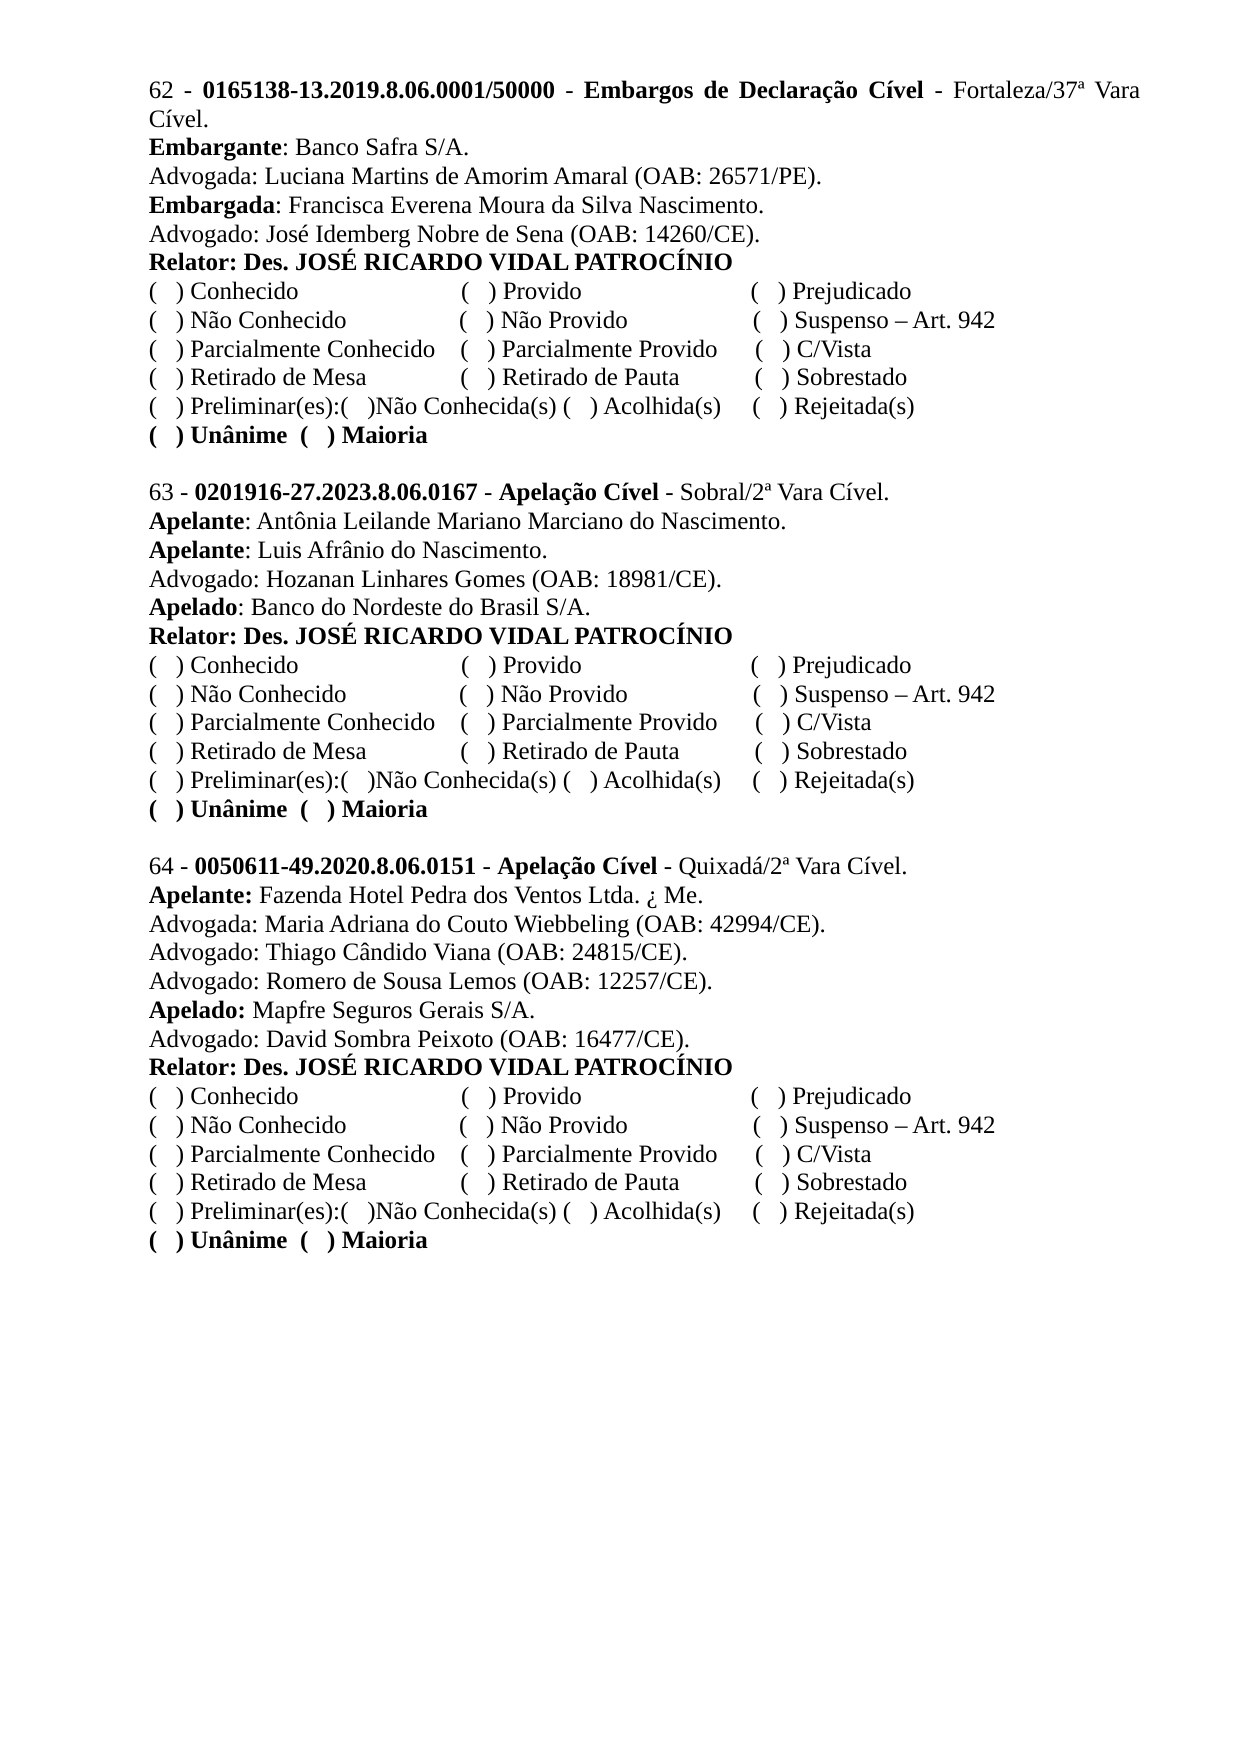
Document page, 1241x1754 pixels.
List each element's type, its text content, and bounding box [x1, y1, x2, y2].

text Relator: Des. JOSÉ RICARDO VIDAL PATROCÍNIO [148, 621, 1141, 650]
text ( ) Retirado de Mesa ( ) Retirado de Pauta ( ) Sobrestado [148, 736, 1158, 765]
text Apelante: Fazenda Hotel Pedra dos Ventos Ltda. ¿ Me. [148, 880, 1141, 909]
text Advogado: David Sombra Peixoto (OAB: 16477/CE). [148, 1024, 1141, 1052]
text Advogada: Luciana Martins de Amorim Amaral (OAB: 26571/PE). [148, 161, 1141, 190]
text Apelado: Mapfre Seguros Gerais S/A. [148, 995, 1141, 1024]
text ( ) Retirado de Mesa ( ) Retirado de Pauta ( ) Sobrestado [148, 362, 1158, 391]
text Advogada: Maria Adriana do Couto Wiebbeling (OAB: 42994/CE). [148, 909, 1141, 937]
text ( ) Preliminar(es):( )Não Conhecida(s) ( ) Acolhida(s) ( ) Rejeitada(s) [148, 1196, 1158, 1225]
text Advogado: Hozanan Linhares Gomes (OAB: 18981/CE). [148, 564, 1141, 592]
text ( ) Não Conhecido ( ) Não Provido ( ) Suspenso – Art. 942 [148, 1110, 1158, 1139]
text 62 - 0165138-13.2019.8.06.0001/50000 - Embargos de Declaração Cível - Fortaleza/37ª Vara Cível. [148, 75, 1141, 132]
text ( ) Não Conhecido ( ) Não Provido ( ) Suspenso – Art. 942 [148, 679, 1158, 707]
text ( ) Parcialmente Conhecido ( ) Parcialmente Provido ( ) C/Vista [148, 334, 1158, 362]
text ( ) Conhecido ( ) Provido ( ) Prejudicado [148, 1081, 1141, 1110]
text Apelado: Banco do Nordeste do Brasil S/A. [148, 592, 1141, 621]
text Relator: Des. JOSÉ RICARDO VIDAL PATROCÍNIO [148, 1052, 1141, 1081]
text Advogado: Romero de Sousa Lemos (OAB: 12257/CE). [148, 966, 1141, 995]
text ( ) Preliminar(es):( )Não Conhecida(s) ( ) Acolhida(s) ( ) Rejeitada(s) [148, 391, 1158, 420]
text ( ) Unânime ( ) Maioria [148, 1225, 1158, 1254]
text Advogado: Thiago Cândido Viana (OAB: 24815/CE). [148, 937, 1141, 966]
text Apelante: Antônia Leilande Mariano Marciano do Nascimento. [148, 506, 1141, 535]
text Apelante: Luis Afrânio do Nascimento. [148, 535, 1141, 564]
text ( ) Unânime ( ) Maioria [148, 794, 1158, 822]
text ( ) Retirado de Mesa ( ) Retirado de Pauta ( ) Sobrestado [148, 1167, 1158, 1196]
text ( ) Conhecido ( ) Provido ( ) Prejudicado [148, 650, 1141, 679]
text Embargante: Banco Safra S/A. [148, 132, 1141, 161]
text Embargada: Francisca Everena Moura da Silva Nascimento. [148, 190, 1141, 219]
text ( ) Conhecido ( ) Provido ( ) Prejudicado [148, 276, 1141, 305]
text ( ) Parcialmente Conhecido ( ) Parcialmente Provido ( ) C/Vista [148, 1139, 1158, 1167]
text Advogado: José Idemberg Nobre de Sena (OAB: 14260/CE). [148, 219, 1141, 247]
text 63 - 0201916-27.2023.8.06.0167 - Apelação Cível - Sobral/2ª Vara Cível. [148, 477, 1141, 506]
text 64 - 0050611-49.2020.8.06.0151 - Apelação Cível - Quixadá/2ª Vara Cível. [148, 851, 1141, 880]
text ( ) Unânime ( ) Maioria [148, 420, 1158, 449]
text ( ) Preliminar(es):( )Não Conhecida(s) ( ) Acolhida(s) ( ) Rejeitada(s) [148, 765, 1158, 794]
text ( ) Parcialmente Conhecido ( ) Parcialmente Provido ( ) C/Vista [148, 707, 1158, 736]
text Relator: Des. JOSÉ RICARDO VIDAL PATROCÍNIO [148, 247, 1141, 276]
text ( ) Não Conhecido ( ) Não Provido ( ) Suspenso – Art. 942 [148, 305, 1158, 334]
